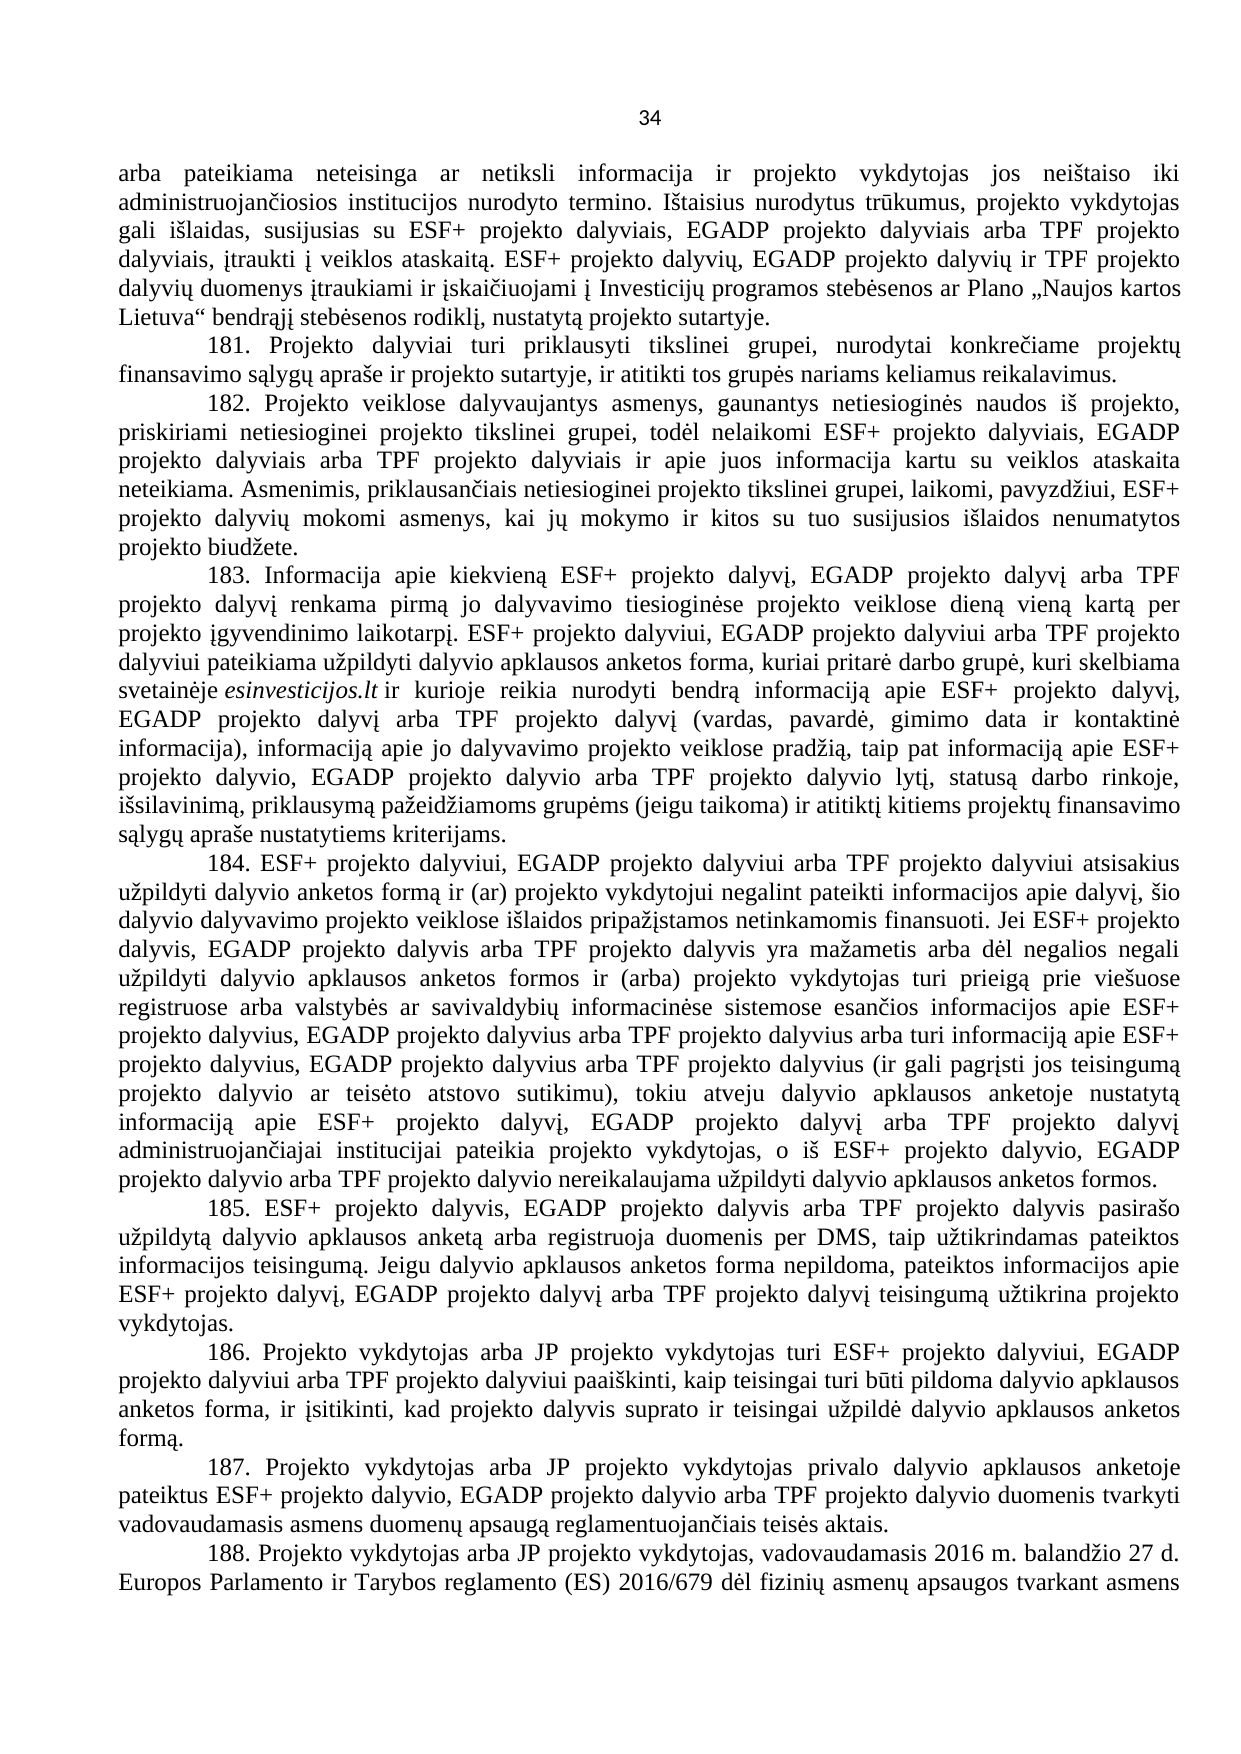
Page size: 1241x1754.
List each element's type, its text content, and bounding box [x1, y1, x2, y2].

text 188. Projekto vykdytojas arba JP projekto vykdytojas, vadovaudamasis 2016 m. balandžio 27 d. Europos Parlamento ir Tarybos reglamento (ES) 2016/679 dėl fizinių asmenų apsaugos tvarkant asmens [118, 1538, 1181, 1595]
text 181. Projekto dalyviai turi priklausyti tikslinei grupei, nurodytai konkrečiame projektų finansavimo sąlygų apraše ir projekto sutartyje, ir atitikti tos grupės nariams keliamus reikalavimus. [118, 330, 1181, 388]
text 187. Projekto vykdytojas arba JP projekto vykdytojas privalo dalyvio apklausos anketoje pateiktus ESF+ projekto dalyvio, EGADP projekto dalyvio arba TPF projekto dalyvio duomenis tvarkyti vadovaudamasis asmens duomenų apsaugą reglamentuojančiais teisės aktais. [118, 1452, 1181, 1538]
text 184. ESF+ projekto dalyviui, EGADP projekto dalyviui arba TPF projekto dalyviui atsisakius užpildyti dalyvio anketos formą ir (ar) projekto vykdytojui negalint pateikti informacijos apie dalyvį, šio dalyvio dalyvavimo projekto veiklose išlaidos pripažįstamos netinkamomis finansuoti. Jei ESF+ projekto dalyvis, EGADP projekto dalyvis arba TPF projekto dalyvis yra mažametis arba dėl negalios negali užpildyti dalyvio apklausos anketos formos ir (arba) projekto vykdytojas turi prieigą prie viešuose registruose arba valstybės ar savivaldybių informacinėse sistemose esančios informacijos apie ESF+ projekto dalyvius, EGADP projekto dalyvius arba TPF projekto dalyvius arba turi informaciją apie ESF+ projekto dalyvius, EGADP projekto dalyvius arba TPF projekto dalyvius (ir gali pagrįsti jos teisingumą projekto dalyvio ar teisėto atstovo sutikimu), tokiu atveju dalyvio apklausos anketoje nustatytą informaciją apie ESF+ projekto dalyvį, EGADP projekto dalyvį arba TPF projekto dalyvį administruojančiajai institucijai pateikia projekto vykdytojas, o iš ESF+ projekto dalyvio, EGADP projekto dalyvio arba TPF projekto dalyvio nereikalaujama užpildyti dalyvio apklausos anketos formos. [118, 848, 1181, 1193]
text 182. Projekto veiklose dalyvaujantys asmenys, gaunantys netiesioginės naudos iš projekto, priskiriami netiesioginei projekto tikslinei grupei, todėl nelaikomi ESF+ projekto dalyviais, EGADP projekto dalyviais arba TPF projekto dalyviais ir apie juos informacija kartu su veiklos ataskaita neteikiama. Asmenimis, priklausančiais netiesioginei projekto tikslinei grupei, laikomi, pavyzdžiui, ESF+ projekto dalyvių mokomi asmenys, kai jų mokymo ir kitos su tuo susijusios išlaidos nenumatytos projekto biudžete. [118, 388, 1181, 560]
text 186. Projekto vykdytojas arba JP projekto vykdytojas turi ESF+ projekto dalyviui, EGADP projekto dalyviui arba TPF projekto dalyviui paaiškinti, kaip teisingai turi būti pildoma dalyvio apklausos anketos forma, ir įsitikinti, kad projekto dalyvis suprato ir teisingai užpildė dalyvio apklausos anketos formą. [118, 1337, 1181, 1452]
text 183. Informacija apie kiekvieną ESF+ projekto dalyvį, EGADP projekto dalyvį arba TPF projekto dalyvį renkama pirmą jo dalyvavimo tiesioginėse projekto veiklose dieną vieną kartą per projekto įgyvendinimo laikotarpį. ESF+ projekto dalyviui, EGADP projekto dalyviui arba TPF projekto dalyviui pateikiama užpildyti dalyvio apklausos anketos forma, kuriai pritarė darbo grupė, kuri skelbiama svetainėje esinvesticijos.lt ir kurioje reikia nurodyti bendrą informaciją apie ESF+ projekto dalyvį, EGADP projekto dalyvį arba TPF projekto dalyvį (vardas, pavardė, gimimo data ir kontaktinė informacija), informaciją apie jo dalyvavimo projekto veiklose pradžią, taip pat informaciją apie ESF+ projekto dalyvio, EGADP projekto dalyvio arba TPF projekto dalyvio lytį, statusą darbo rinkoje, išsilavinimą, priklausymą pažeidžiamoms grupėms (jeigu taikoma) ir atitiktį kitiems projektų finansavimo sąlygų apraše nustatytiems kriterijams. [118, 560, 1181, 848]
text arba pateikiama neteisinga ar netiksli informacija ir projekto vykdytojas jos neištaiso iki administruojančiosios institucijos nurodyto termino. Ištaisius nurodytus trūkumus, projekto vykdytojas gali išlaidas, susijusias su ESF+ projekto dalyviais, EGADP projekto dalyviais arba TPF projekto dalyviais, įtraukti į veiklos ataskaitą. ESF+ projekto dalyvių, EGADP projekto dalyvių ir TPF projekto dalyvių duomenys įtraukiami ir įskaičiuojami į Investicijų programos stebėsenos ar Plano „Naujos kartos Lietuva“ bendrąjį stebėsenos rodiklį, nustatytą projekto sutartyje. [118, 158, 1181, 330]
text 185. ESF+ projekto dalyvis, EGADP projekto dalyvis arba TPF projekto dalyvis pasirašo užpildytą dalyvio apklausos anketą arba registruoja duomenis per DMS, taip užtikrindamas pateiktos informacijos teisingumą. Jeigu dalyvio apklausos anketos forma nepildoma, pateiktos informacijos apie ESF+ projekto dalyvį, EGADP projekto dalyvį arba TPF projekto dalyvį teisingumą užtikrina projekto vykdytojas. [118, 1193, 1181, 1337]
